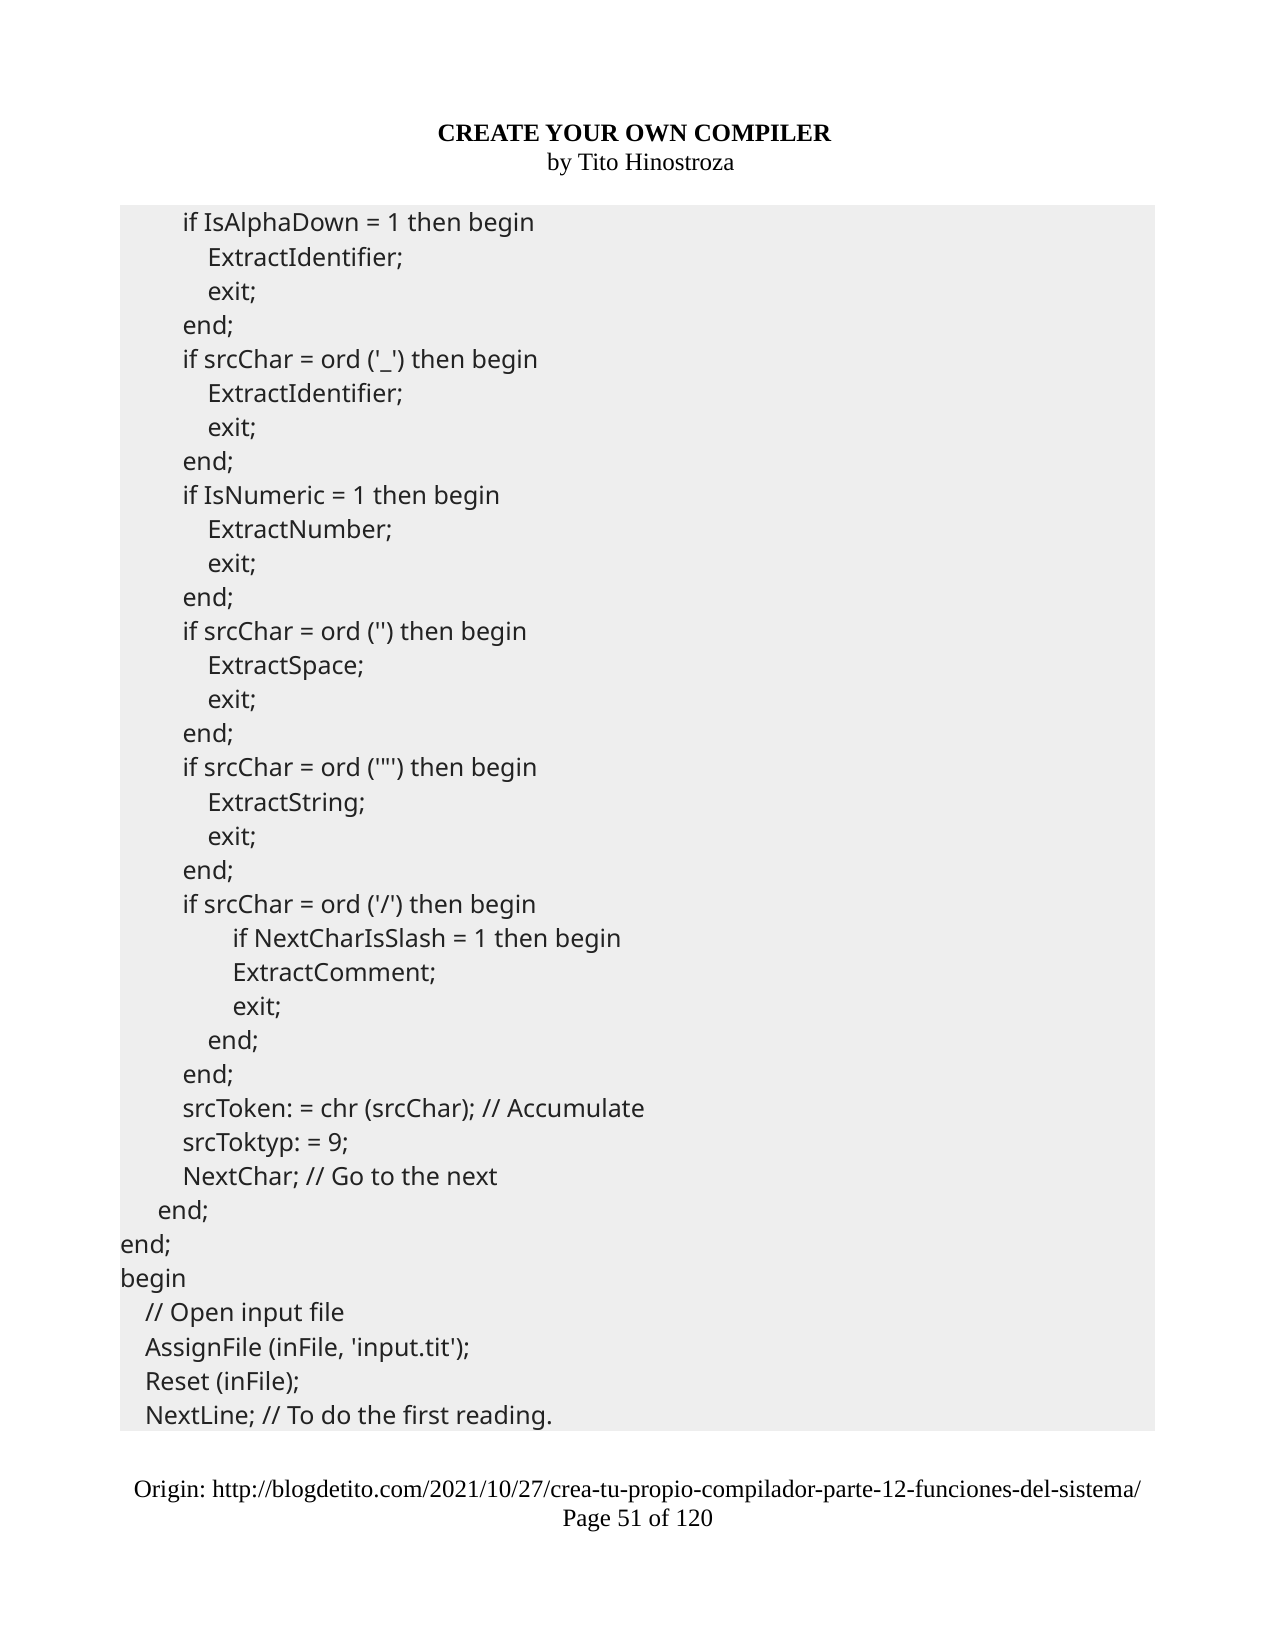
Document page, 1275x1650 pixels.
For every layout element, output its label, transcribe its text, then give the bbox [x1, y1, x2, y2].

text Reset (inFile); [120, 1363, 1155, 1397]
text NextChar; // Go to the next [120, 1159, 1155, 1193]
text if srcChar = ord ('') then begin [120, 614, 1155, 648]
text ExtractString; [120, 784, 1155, 818]
text exit; [120, 818, 1155, 852]
text // Open input file [120, 1295, 1155, 1329]
text NextLine; // To do the first reading. [120, 1397, 1155, 1431]
text if srcChar = ord ('"') then begin [120, 750, 1155, 784]
text end; [120, 716, 1155, 750]
text if srcChar = ord ('/') then begin [120, 886, 1155, 920]
text if IsAlphaDown = 1 then begin [120, 205, 1155, 239]
text end; [120, 1023, 1155, 1057]
text exit; [120, 988, 1155, 1023]
text end; [120, 1193, 1155, 1227]
text end; [120, 307, 1155, 341]
text ExtractComment; [120, 954, 1155, 988]
text srcToktyp: = 9; [120, 1125, 1155, 1159]
text if IsNumeric = 1 then begin [120, 478, 1155, 512]
text srcToken: = chr (srcChar); // Accumulate [120, 1091, 1155, 1125]
text end; [120, 1057, 1155, 1091]
text exit; [120, 682, 1155, 716]
text begin [120, 1261, 1155, 1295]
text end; [120, 852, 1155, 886]
text exit; [120, 409, 1155, 443]
text AssignFile (inFile, 'input.tit'); [120, 1329, 1155, 1363]
text end; [120, 580, 1155, 614]
text if srcChar = ord ('_') then begin [120, 341, 1155, 375]
text ExtractSpace; [120, 648, 1155, 682]
text ExtractIdentifier; [120, 375, 1155, 409]
text ExtractIdentifier; [120, 239, 1155, 273]
text exit; [120, 273, 1155, 307]
text end; [120, 443, 1155, 478]
text end; [120, 1227, 1155, 1261]
text if NextCharIsSlash = 1 then begin [120, 920, 1155, 954]
text exit; [120, 546, 1155, 580]
text ExtractNumber; [120, 512, 1155, 546]
